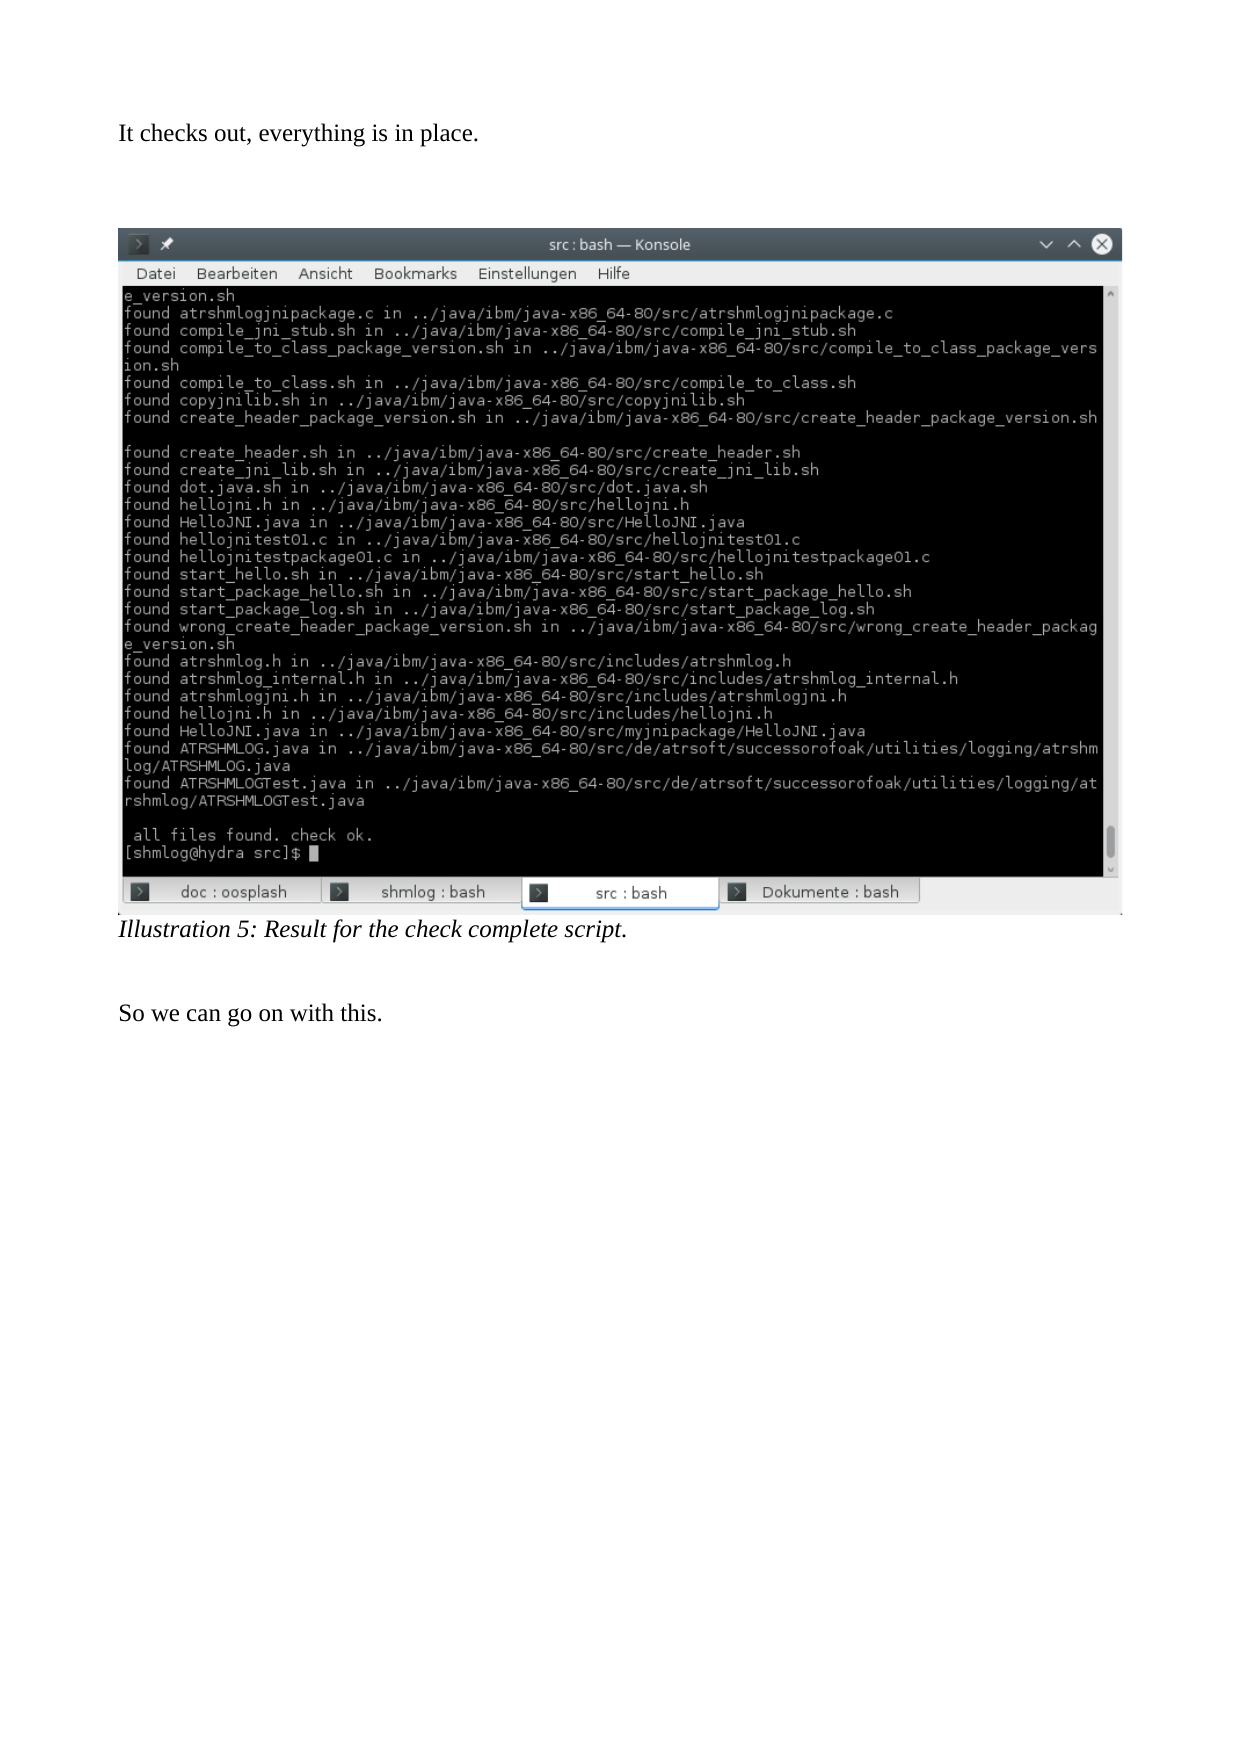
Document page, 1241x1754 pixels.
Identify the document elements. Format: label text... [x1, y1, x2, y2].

text Illustration 5: Result for the check complete script. [118, 915, 1122, 943]
text It checks out, everything is in place. [118, 118, 1122, 147]
picture [118, 228, 1123, 915]
text So we can go on with this. [118, 998, 1122, 1027]
